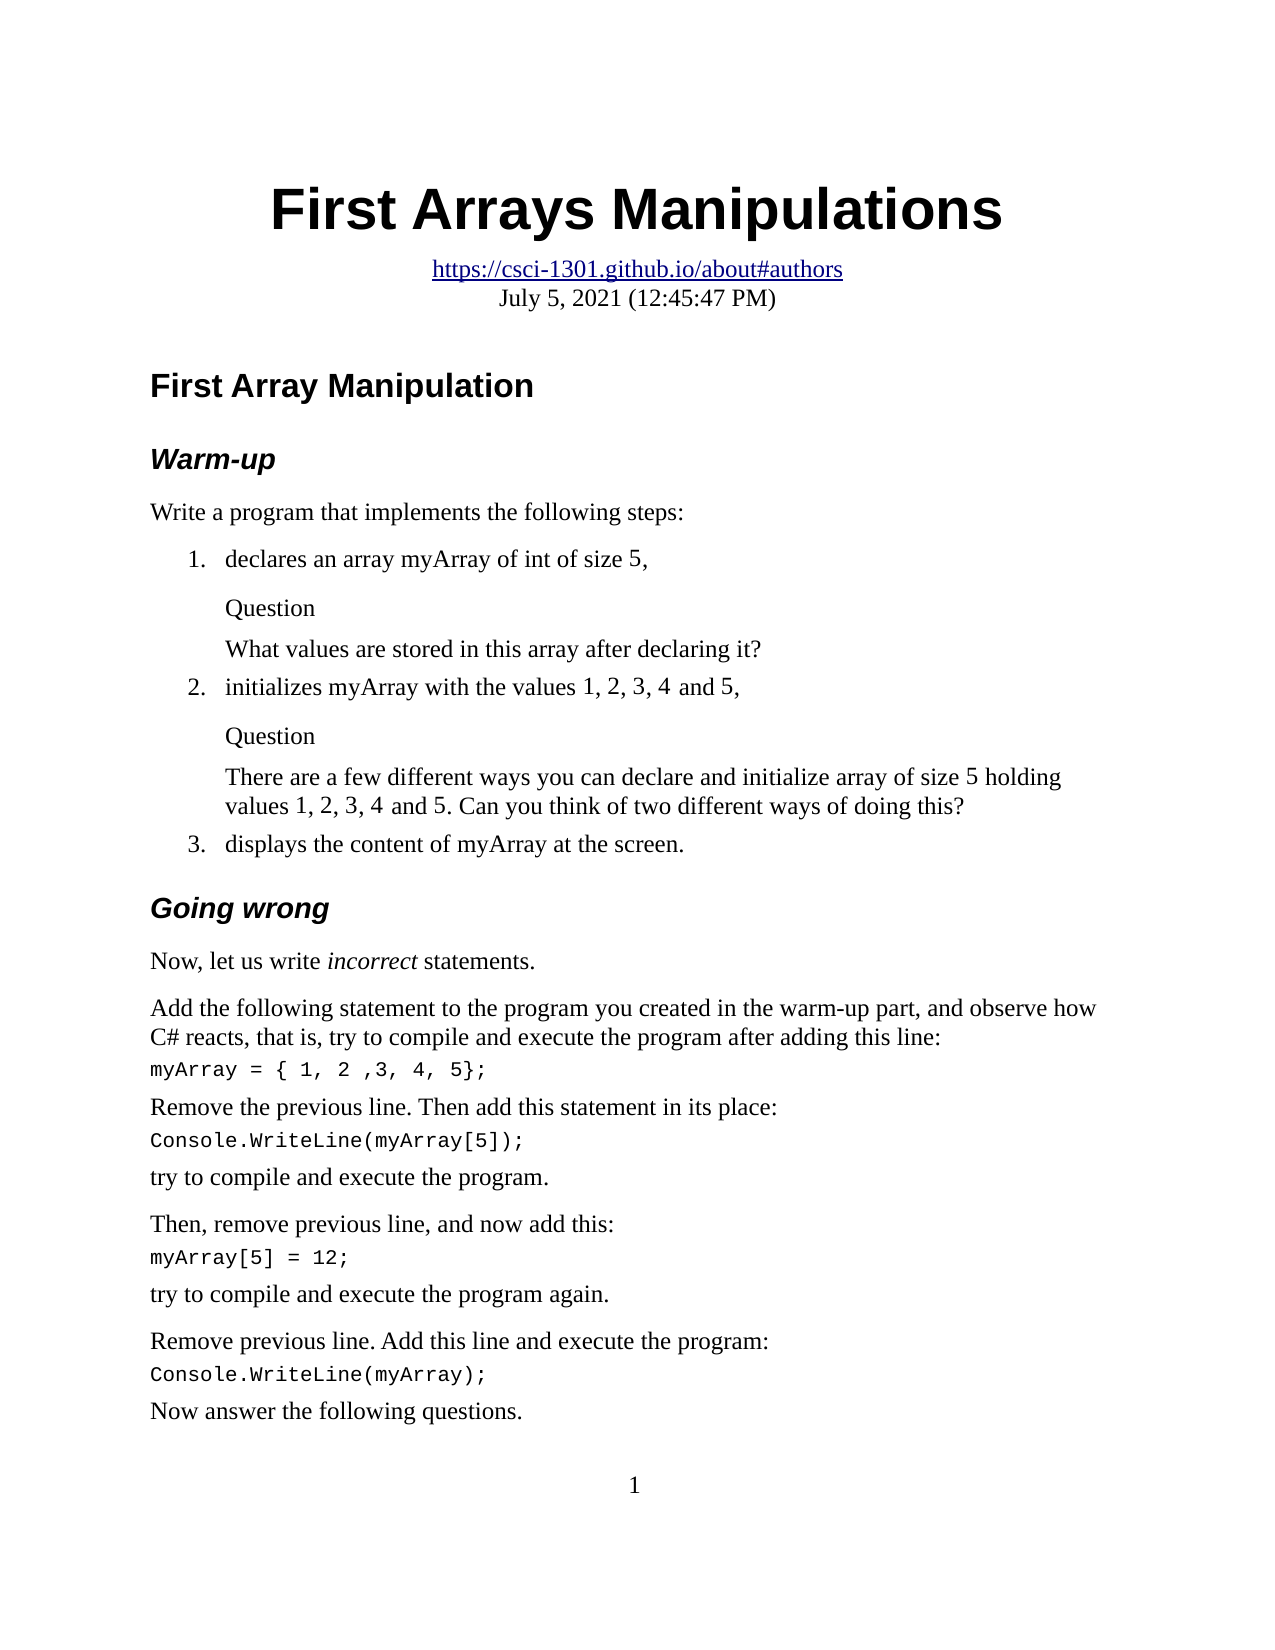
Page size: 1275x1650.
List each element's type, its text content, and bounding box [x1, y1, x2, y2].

subtitle Warm-up [150, 442, 1125, 476]
text July 5, 2021 (12:45:47 PM) [150, 283, 1125, 312]
list There are a few different ways you can declare and initialize array of size holding values , , , and . Can you think of two different ways of doing this? [187, 762, 1125, 820]
text try to compile and execute the program again. [150, 1279, 1125, 1308]
title First Arrays Manipulations [150, 175, 1125, 242]
text myArray[5] = 12; [150, 1247, 1125, 1270]
text Console.WriteLine(myArray[5]); [150, 1130, 1125, 1153]
text myArray = { 1, 2 ,3, 4, 5}; [150, 1059, 1125, 1083]
text Then, remove previous line, and now add this: [150, 1209, 1125, 1238]
subtitle Going wrong [150, 891, 1125, 925]
text Remove the previous line. Then add this statement in its place: [150, 1092, 1125, 1121]
text Console.WriteLine(myArray); [150, 1364, 1125, 1387]
list Question [187, 721, 1125, 750]
text https://csci-1301.github.io/about#authors [150, 254, 1125, 283]
list displays the content of myArray at the screen. [187, 829, 1125, 857]
text Add the following statement to the program you created in the warm-up part, and observe how C# reacts, that is, try to compile and execute the program after adding this line: [150, 993, 1125, 1051]
text Now, let us write incorrect statements. [150, 946, 1125, 975]
list declares an array myArray of int of size , [187, 544, 1125, 572]
list Question [187, 593, 1125, 622]
text try to compile and execute the program. [150, 1162, 1125, 1191]
text Write a program that implements the following steps: [150, 497, 1125, 526]
text Now answer the following questions. [150, 1396, 1125, 1425]
subtitle First Array Manipulation [150, 366, 1125, 404]
list initializes myArray with the values , , , and , [187, 672, 1125, 701]
list What values are stored in this array after declaring it? [187, 634, 1125, 663]
text Remove previous line. Add this line and execute the program: [150, 1326, 1125, 1355]
